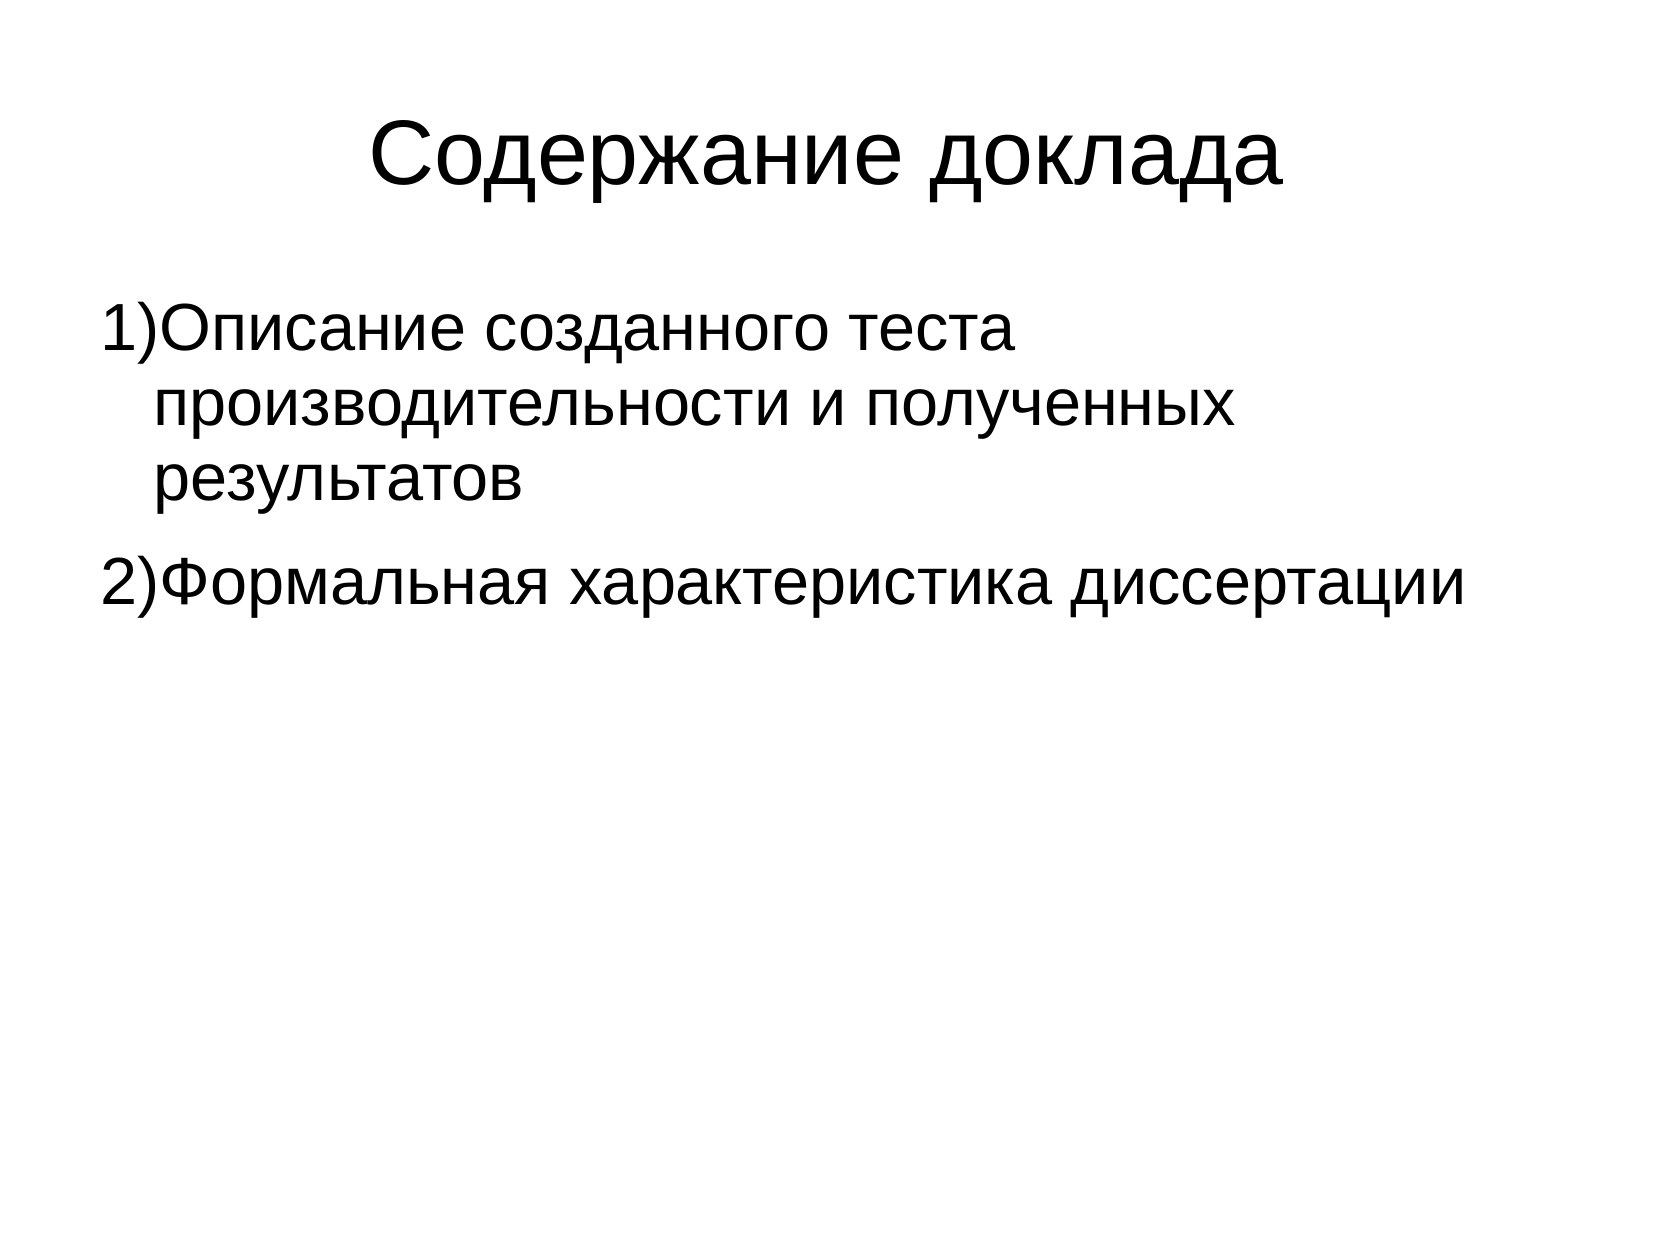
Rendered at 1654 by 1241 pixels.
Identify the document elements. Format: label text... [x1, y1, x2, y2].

list Описание созданного теста производительности и полученных результатов Формальная характеристика диссертации [82, 290, 1571, 1010]
title Содержание доклада [82, 49, 1571, 257]
